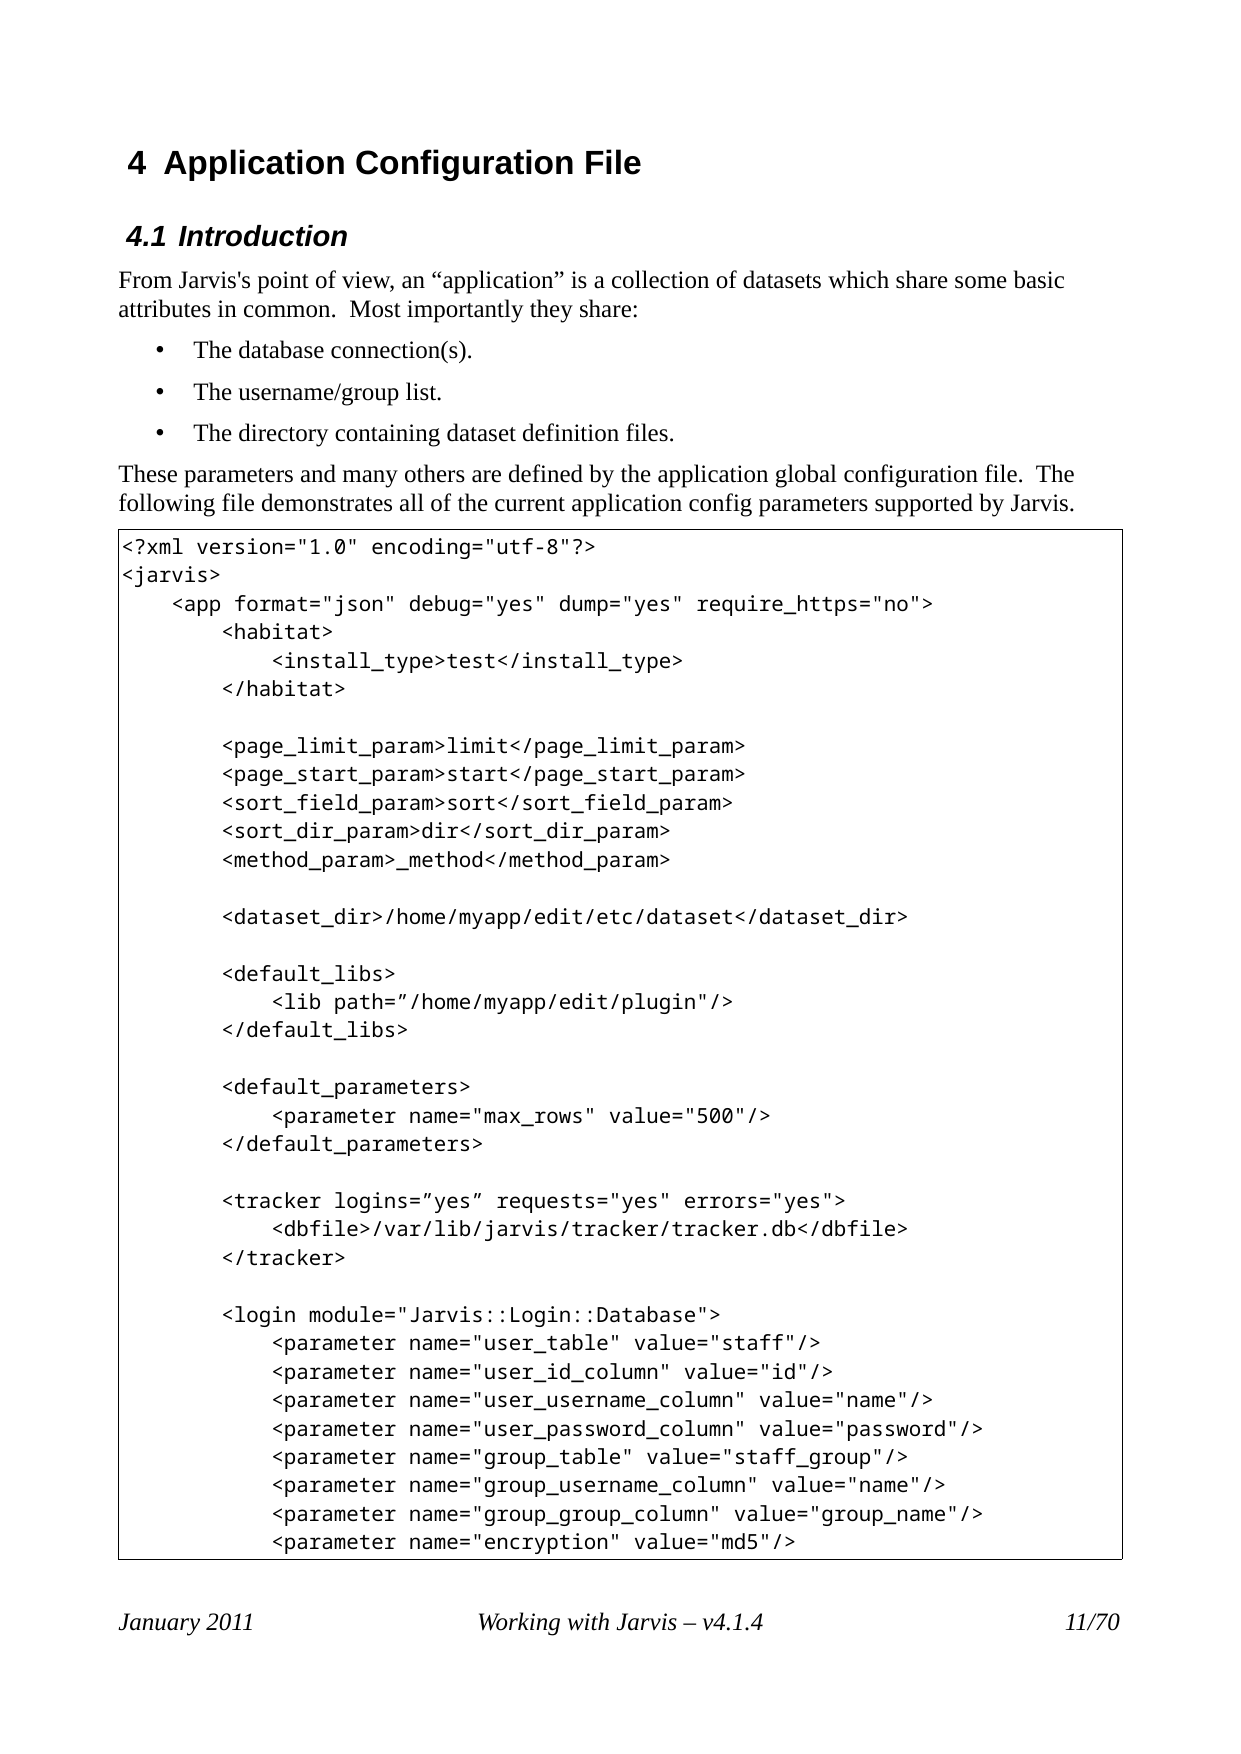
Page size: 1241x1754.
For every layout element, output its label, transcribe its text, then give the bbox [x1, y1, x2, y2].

text These parameters and many others are defined by the application global configuration file. The following file demonstrates all of the current application config parameters supported by Jarvis. [118, 459, 1122, 517]
text <default_libs> [119, 956, 1122, 984]
text <app format="json" debug="yes" dump="yes" require_https="no"> [119, 586, 1122, 614]
text <lib path=”/home/myapp/edit/plugin"/> [119, 984, 1122, 1012]
list The username/group list. [156, 377, 1122, 405]
text From Jarvis's point of view, an “application” is a collection of datasets which share some basic attributes in common. Most importantly they share: [118, 265, 1122, 323]
list The database connection(s). [156, 335, 1122, 364]
text <method_param>_method</method_param> [119, 842, 1122, 873]
text </habitat> [119, 671, 1122, 703]
text <parameter name="user_password_column" value="password"/> [119, 1411, 1122, 1439]
text <tracker logins=”yes” requests="yes" errors="yes"> [119, 1183, 1122, 1212]
text </default_libs> [119, 1012, 1122, 1044]
text <install_type>test</install_type> [119, 643, 1122, 671]
text <parameter name="group_group_column" value="group_name"/> [119, 1496, 1122, 1524]
text <parameter name="group_username_column" value="name"/> [119, 1467, 1122, 1496]
text <?xml version="1.0" encoding="utf-8"?> [119, 530, 1122, 557]
text <parameter name="user_id_column" value="id"/> [119, 1354, 1122, 1382]
text <sort_field_param>sort</sort_field_param> [119, 785, 1122, 813]
text <dbfile>/var/lib/jarvis/tracker/tracker.db</dbfile> [119, 1212, 1122, 1240]
text <page_limit_param>limit</page_limit_param> [119, 728, 1122, 757]
subtitle Application Configuration File [118, 143, 1122, 182]
text <parameter name="user_username_column" value="name"/> [119, 1382, 1122, 1411]
text <parameter name="encryption" value="md5"/> [119, 1524, 1122, 1559]
text <parameter name="user_table" value="staff"/> [119, 1325, 1122, 1354]
text </tracker> [119, 1240, 1122, 1271]
text <page_start_param>start</page_start_param> [119, 757, 1122, 785]
list The directory containing dataset definition files. [156, 418, 1122, 447]
text </default_parameters> [119, 1126, 1122, 1158]
text <default_parameters> [119, 1069, 1122, 1098]
text <sort_dir_param>dir</sort_dir_param> [119, 813, 1122, 842]
text <login module="Jarvis::Login::Database"> [119, 1297, 1122, 1325]
text <jarvis> [119, 557, 1122, 586]
subtitle Introduction [118, 219, 1122, 253]
text <dataset_dir>/home/myapp/edit/etc/dataset</dataset_dir> [119, 899, 1122, 930]
text <parameter name="max_rows" value="500"/> [119, 1098, 1122, 1126]
text <habitat> [119, 614, 1122, 643]
text <parameter name="group_table" value="staff_group"/> [119, 1439, 1122, 1467]
